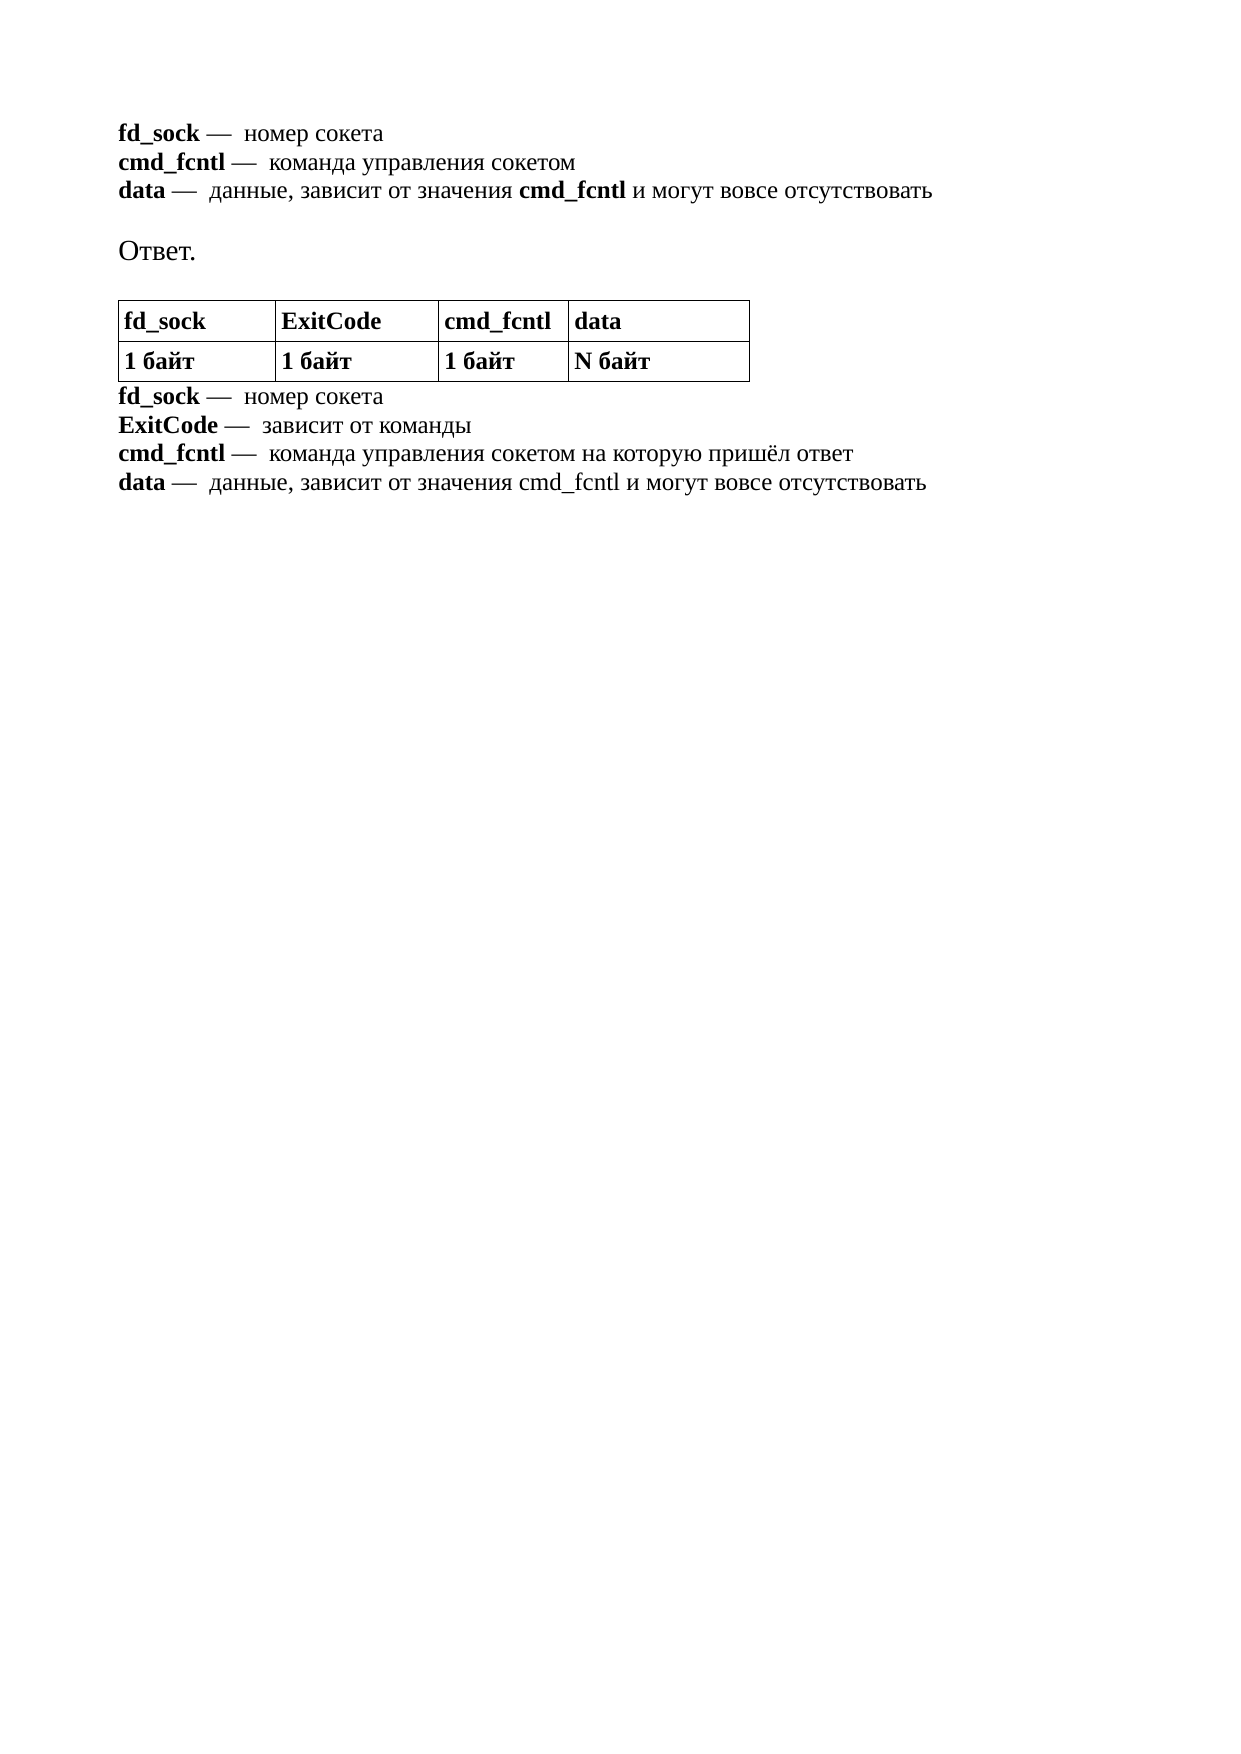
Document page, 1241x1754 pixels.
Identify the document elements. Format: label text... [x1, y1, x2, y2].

table_header ExitCode [276, 301, 438, 341]
table_cell 1 байт [276, 342, 438, 381]
text fd_sock — номер сокета [118, 118, 1122, 147]
table_cell N байт [569, 342, 749, 381]
text cmd_fcntl — команда управления сокетом [118, 147, 1122, 176]
text ExitCode — зависит от команды [118, 410, 1122, 438]
table_cell 1 байт [119, 342, 275, 381]
table_header fd_sock [119, 301, 275, 341]
text cmd_fcntl — команда управления сокетом на которую пришёл ответ [118, 438, 1122, 467]
text data — данные, зависит от значения cmd_fcntl и могут вовсе отсутствовать [118, 467, 1122, 496]
text Ответ. [118, 233, 1122, 267]
table_header data [569, 301, 749, 341]
table_header cmd_fcntl [439, 301, 568, 341]
table_cell 1 байт [439, 342, 568, 381]
text data — данные, зависит от значения cmd_fcntl и могут вовсе отсутствовать [118, 176, 1122, 204]
text fd_sock — номер сокета [118, 381, 1122, 410]
